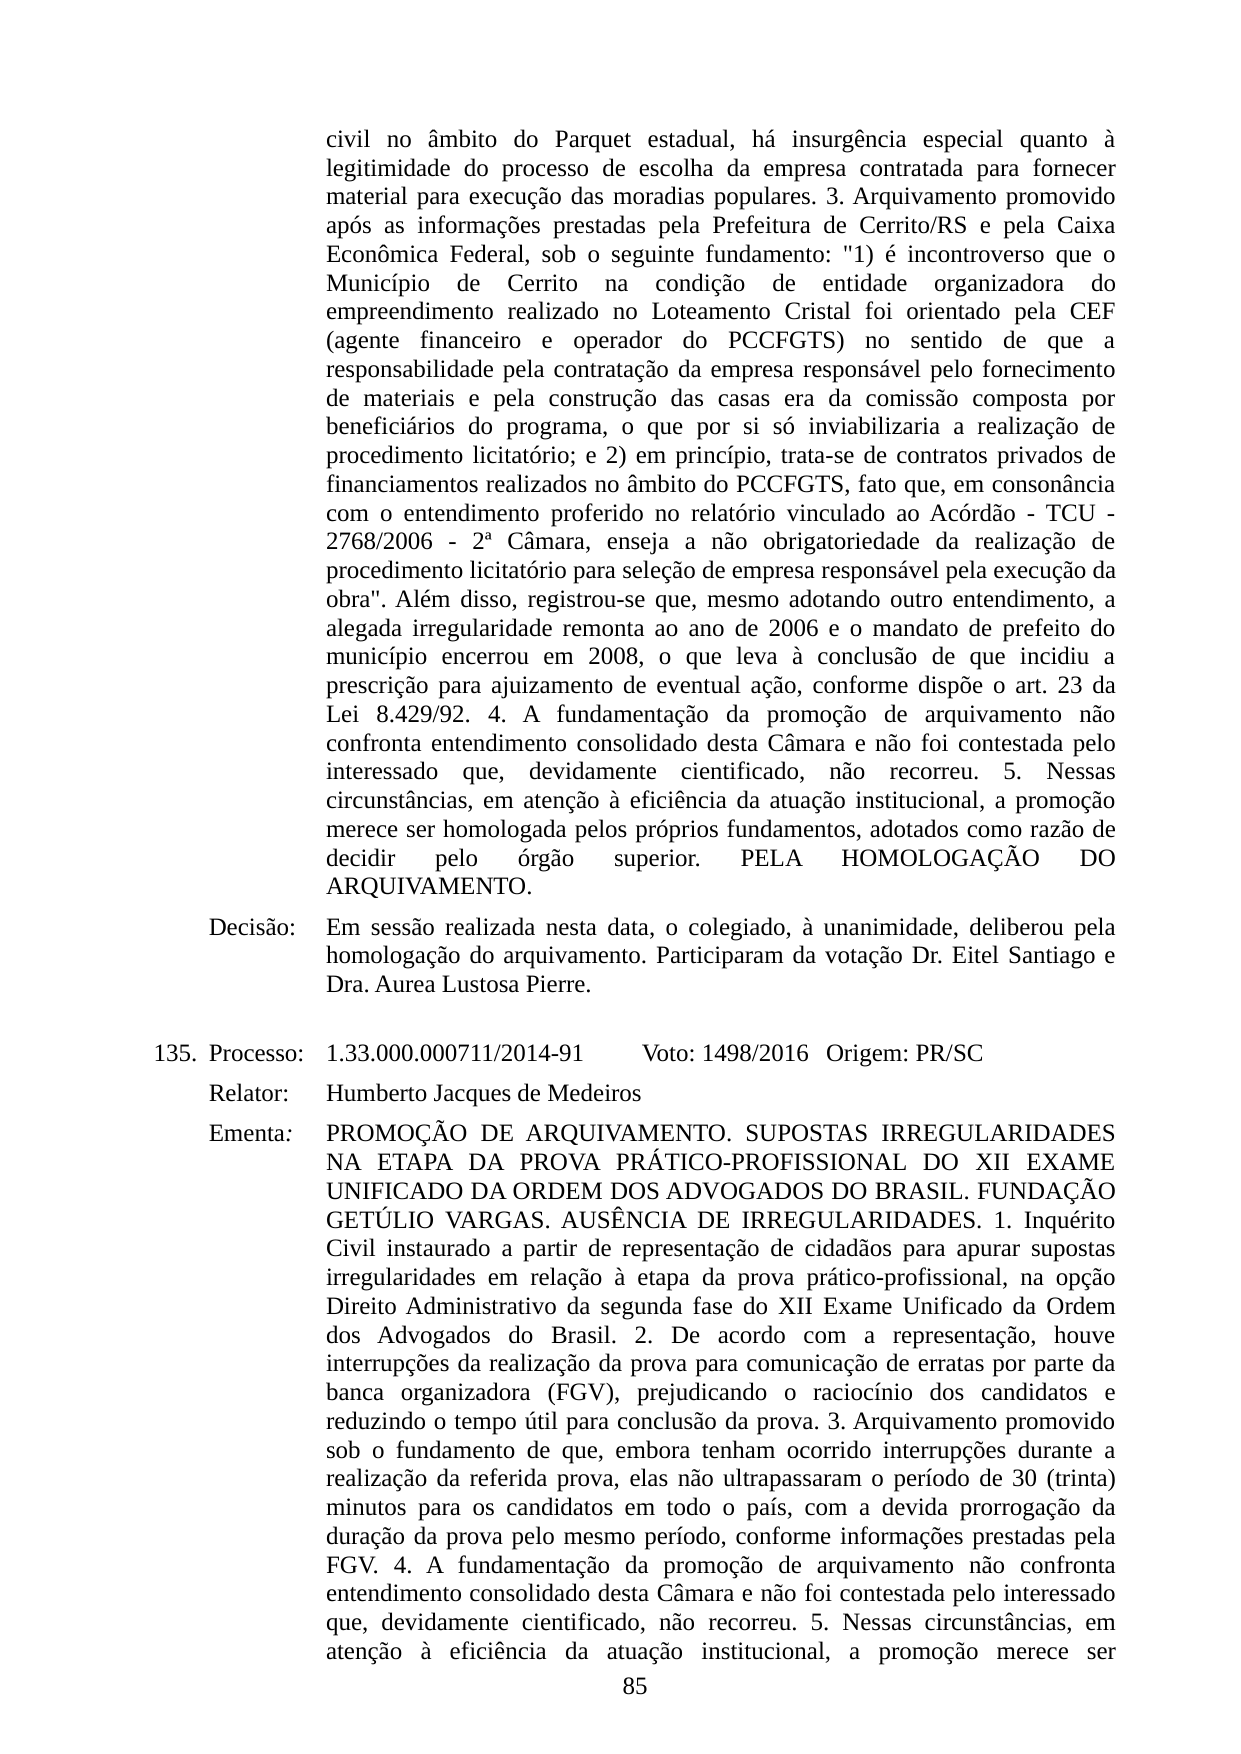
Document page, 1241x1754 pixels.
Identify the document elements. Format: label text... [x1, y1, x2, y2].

table_cell Em sessão realizada nesta data, o colegiado, à unanimidade, deliberou pela homologação do arquivamento. Participaram da votação Dr. Eitel Santiago e Dra. Aurea Lustosa Pierre. [320, 906, 1122, 1003]
table_cell PROMOÇÃO DE ARQUIVAMENTO. SUPOSTAS IRREGULARIDADES NA ETAPA DA PROVA PRÁTICO-PROFISSIONAL DO XII EXAME UNIFICADO DA ORDEM DOS ADVOGADOS DO BRASIL. FUNDAÇÃO GETÚLIO VARGAS. AUSÊNCIA DE IRREGULARIDADES. 1. Inquérito Civil instaurado a partir de representação de cidadãos para apurar supostas irregularidades em relação à etapa da prova prático-profissional, na opção Direito Administrativo da segunda fase do XII Exame Unificado da Ordem dos Advogados do Brasil. 2. De acordo com a representação, houve interrupções da realização da prova para comunicação de erratas por parte da banca organizadora (FGV), prejudicando o raciocínio dos candidatos e reduzindo o tempo útil para conclusão da prova. 3. Arquivamento promovido sob o fundamento de que, embora tenham ocorrido interrupções durante a realização da referida prova, elas não ultrapassaram o período de 30 (trinta) minutos para os candidatos em todo o país, com a devida prorrogação da duração da prova pelo mesmo período, conforme informações prestadas pela FGV. 4. A fundamentação da promoção de arquivamento não confronta entendimento consolidado desta Câmara e não foi contestada pelo interessado que, devidamente cientificado, não recorreu. 5. Nessas circunstâncias, em atenção à eficiência da atuação institucional, a promoção merece ser [320, 1113, 1122, 1670]
table_cell Decisão: [203, 906, 320, 1003]
table_header Voto: 1498/2016 [636, 1032, 820, 1072]
table_header Origem: PR/SC [820, 1032, 1122, 1072]
table_cell Humberto Jacques de Medeiros [320, 1073, 1122, 1113]
table_cell civil no âmbito do Parquet estadual, há insurgência especial quanto à legitimidade do processo de escolha da empresa contratada para fornecer material para execução das moradias populares. 3. Arquivamento promovido após as informações prestadas pela Prefeitura de Cerrito/RS e pela Caixa Econômica Federal, sob o seguinte fundamento: "1) é incontroverso que o Município de Cerrito na condição de entidade organizadora do empreendimento realizado no Loteamento Cristal foi orientado pela CEF (agente financeiro e operador do PCCFGTS) no sentido de que a responsabilidade pela contratação da empresa responsável pelo fornecimento de materiais e pela construção das casas era da comissão composta por beneficiários do programa, o que por si só inviabilizaria a realização de procedimento licitatório; e 2) em princípio, trata-se de contratos privados de financiamentos realizados no âmbito do PCCFGTS, fato que, em consonância com o entendimento proferido no relatório vinculado ao Acórdão - TCU - 2768/2006 - 2ª Câmara, enseja a não obrigatoriedade da realização de procedimento licitatório para seleção de empresa responsável pela execução da obra". Além disso, registrou-se que, mesmo adotando outro entendimento, a alegada irregularidade remonta ao ano de 2006 e o mandato de prefeito do município encerrou em 2008, o que leva à conclusão de que incidiu a prescrição para ajuizamento de eventual ação, conforme dispõe o art. 23 da Lei 8.429/92. 4. A fundamentação da promoção de arquivamento não confronta entendimento consolidado desta Câmara e não foi contestada pelo interessado que, devidamente cientificado, não recorreu. 5. Nessas circunstâncias, em atenção à eficiência da atuação institucional, a promoção merece ser homologada pelos próprios fundamentos, adotados como razão de decidir pelo órgão superior. PELA HOMOLOGAÇÃO DO ARQUIVAMENTO. [320, 118, 1122, 906]
table_cell [148, 1113, 203, 1670]
table_header 135. [148, 1032, 203, 1072]
table_cell [148, 118, 203, 906]
table_cell [203, 118, 320, 906]
table_header 1.33.000.000711/2014-91 [320, 1032, 636, 1072]
table_cell Relator: [203, 1073, 320, 1113]
table_cell Ementa: [203, 1113, 320, 1670]
table_cell [148, 1073, 203, 1113]
table_header Processo: [203, 1032, 320, 1072]
table_cell [148, 906, 203, 1003]
